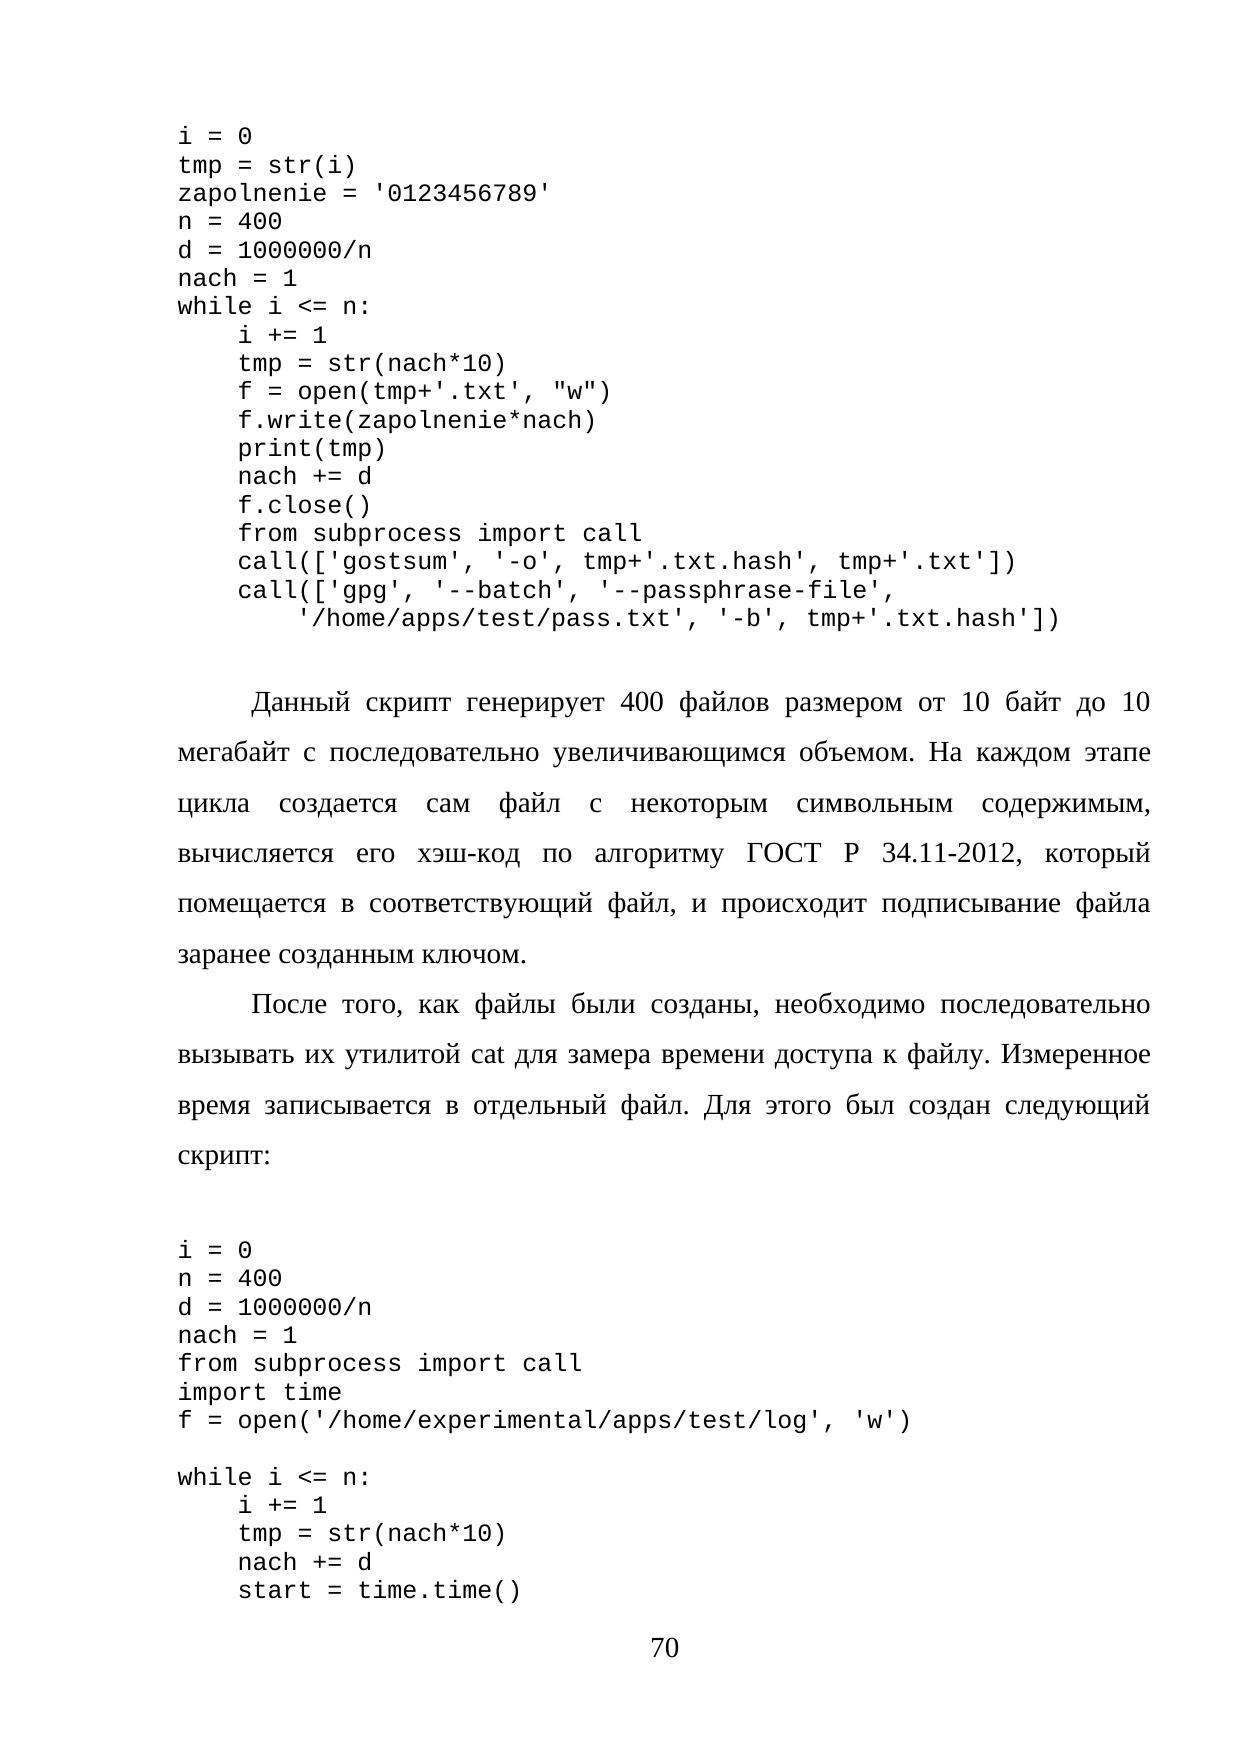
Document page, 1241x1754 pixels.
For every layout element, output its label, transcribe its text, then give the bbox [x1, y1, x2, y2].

text После того, как файлы были созданы, необходимо последовательно вызывать их утилитой cat для замера времени доступа к файлу. Измеренное время записывается в отдельный файл. Для этого был создан следующий скрипт: [177, 986, 1152, 1171]
text i = 0 n = 400 d = 1000000/n nach = 1 from subprocess import call import time f = open('/home/experimental/apps/test/log', 'w') while i <= n: i += 1 tmp = str(nach*10) nach += d start = time.time() [177, 1238, 1152, 1606]
text Данный скрипт генерирует 400 файлов размером от 10 байт до 10 мегабайт с последовательно увеличивающимся объемом. На каждом этапе цикла создается сам файл с некоторым символьным содержимым, вычисляется его хэш-код по алгоритму ГОСТ Р 34.11-2012, который помещается в соответствующий файл, и происходит подписывание файла заранее созданным ключом. [177, 684, 1152, 969]
text '/home/apps/test/pass.txt', '-b', tmp+'.txt.hash']) [177, 606, 1152, 634]
text i = 0 tmp = str(i) zapolnenie = '0123456789' n = 400 d = 1000000/n nach = 1 while i <= n: i += 1 tmp = str(nach*10) f = open(tmp+'.txt', "w") f.write(zapolnenie*nach) print(tmp) nach += d f.close() from subprocess import call call(['gostsum', '-o', tmp+'.txt.hash', tmp+'.txt']) call(['gpg', '--batch', '--passphrase-file', [177, 124, 1152, 606]
